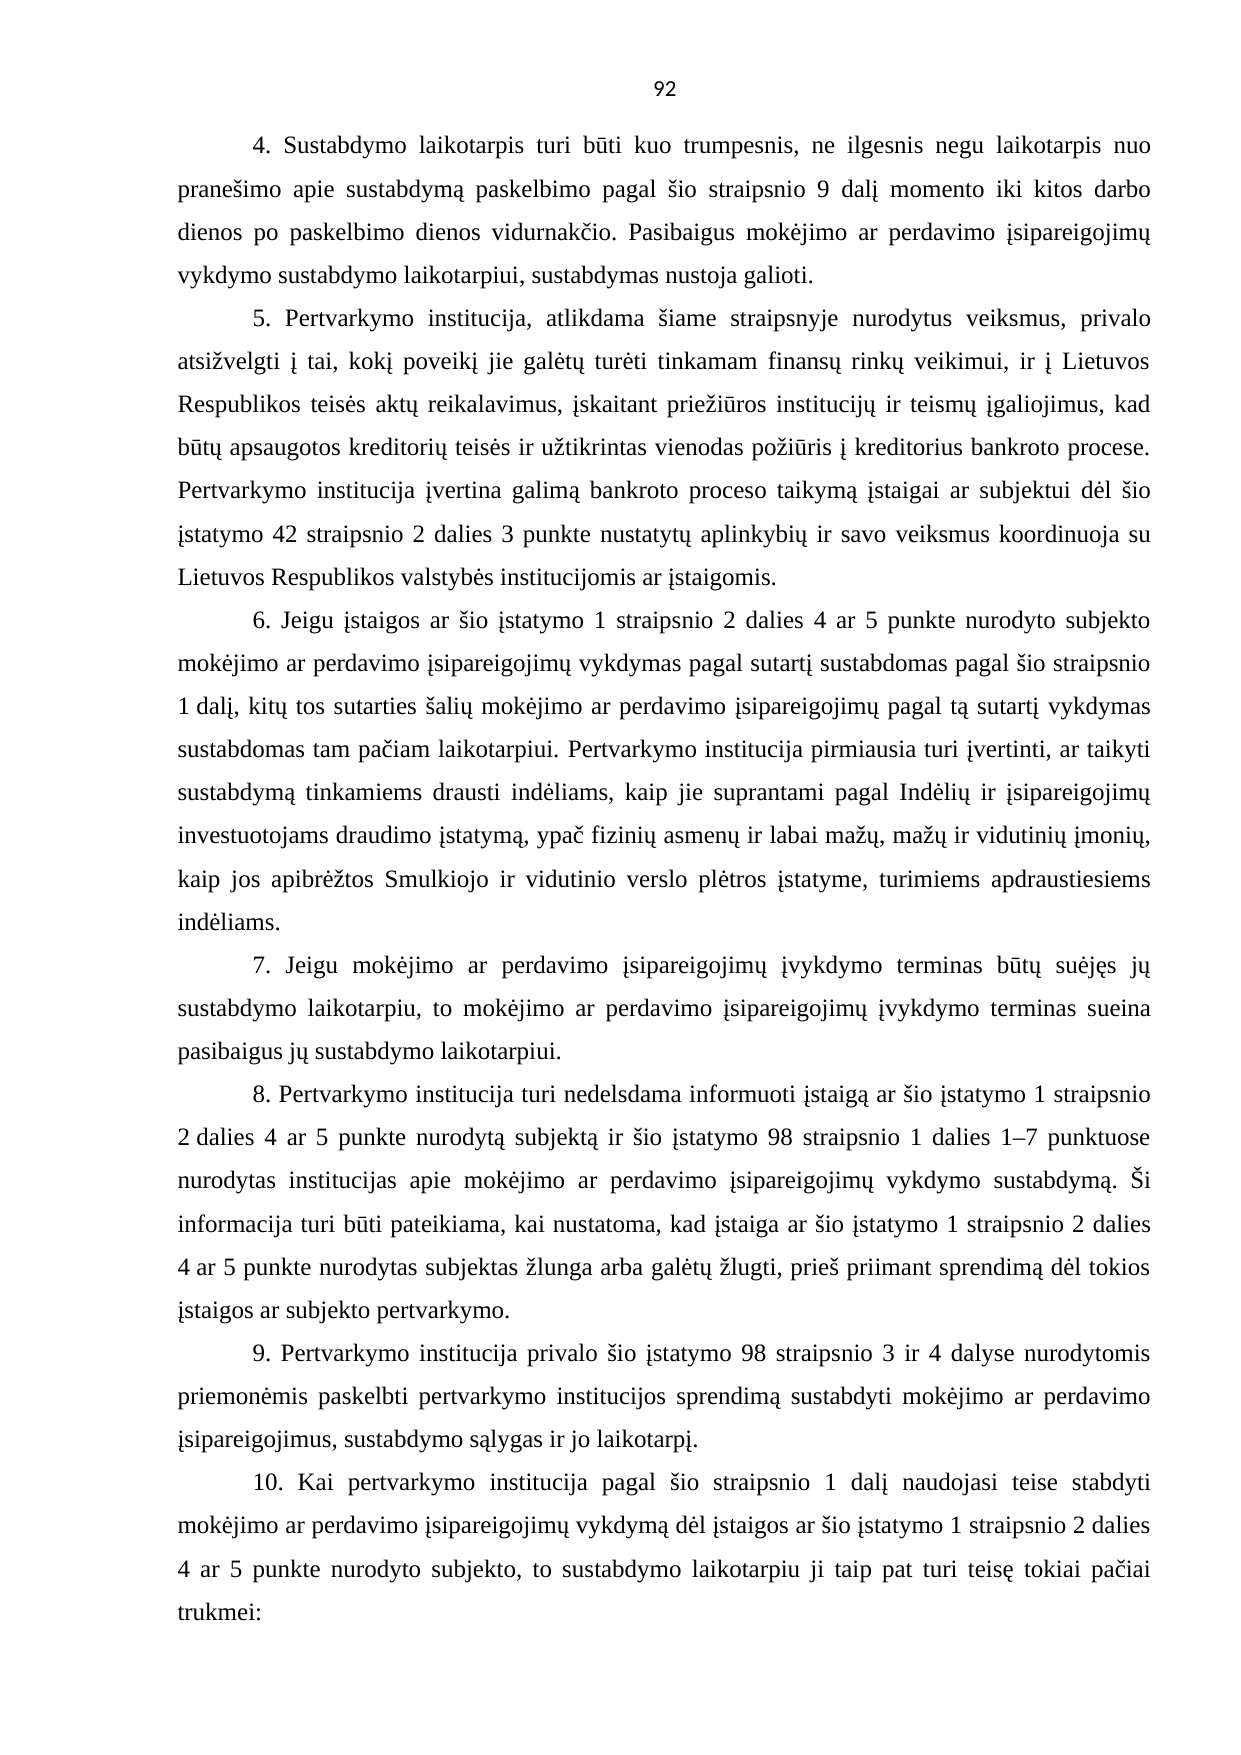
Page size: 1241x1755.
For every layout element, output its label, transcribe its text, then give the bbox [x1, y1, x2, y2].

text 4. Sustabdymo laikotarpis turi būti kuo trumpesnis, ne ilgesnis negu laikotarpis nuo pranešimo apie sustabdymą paskelbimo pagal šio straipsnio 9 dalį momento iki kitos darbo dienos po paskelbimo dienos vidurnakčio. Pasibaigus mokėjimo ar perdavimo įsipareigojimų vykdymo sustabdymo laikotarpiui, sustabdymas nustoja galioti. [177, 131, 1152, 289]
text 10. Kai pertvarkymo institucija pagal šio straipsnio 1 dalį naudojasi teise stabdyti mokėjimo ar perdavimo įsipareigojimų vykdymą dėl įstaigos ar šio įstatymo 1 straipsnio 2 dalies 4 ar 5 punkte nurodyto subjekto, to sustabdymo laikotarpiu ji taip pat turi teisę tokiai pačiai trukmei: [177, 1467, 1152, 1626]
text 7. Jeigu mokėjimo ar perdavimo įsipareigojimų įvykdymo terminas būtų suėjęs jų sustabdymo laikotarpiu, to mokėjimo ar perdavimo įsipareigojimų įvykdymo terminas sueina pasibaigus jų sustabdymo laikotarpiui. [177, 950, 1152, 1065]
text 9. Pertvarkymo institucija privalo šio įstatymo 98 straipsnio 3 ir 4 dalyse nurodytomis priemonėmis paskelbti pertvarkymo institucijos sprendimą sustabdyti mokėjimo ar perdavimo įsipareigojimus, sustabdymo sąlygas ir jo laikotarpį. [177, 1338, 1152, 1453]
text 8. Pertvarkymo institucija turi nedelsdama informuoti įstaigą ar šio įstatymo 1 straipsnio 2 dalies 4 ar 5 punkte nurodytą subjektą ir šio įstatymo 98 straipsnio 1 dalies 1‒7 punktuose nurodytas institucijas apie mokėjimo ar perdavimo įsipareigojimų vykdymo sustabdymą. Ši informacija turi būti pateikiama, kai nustatoma, kad įstaiga ar šio įstatymo 1 straipsnio 2 dalies 4 ar 5 punkte nurodytas subjektas žlunga arba galėtų žlugti, prieš priimant sprendimą dėl tokios įstaigos ar subjekto pertvarkymo. [177, 1079, 1152, 1324]
text 6. Jeigu įstaigos ar šio įstatymo 1 straipsnio 2 dalies 4 ar 5 punkte nurodyto subjekto mokėjimo ar perdavimo įsipareigojimų vykdymas pagal sutartį sustabdomas pagal šio straipsnio 1 dalį, kitų tos sutarties šalių mokėjimo ar perdavimo įsipareigojimų pagal tą sutartį vykdymas sustabdomas tam pačiam laikotarpiui. Pertvarkymo institucija pirmiausia turi įvertinti, ar taikyti sustabdymą tinkamiems drausti indėliams, kaip jie suprantami pagal Indėlių ir įsipareigojimų investuotojams draudimo įstatymą, ypač fizinių asmenų ir labai mažų, mažų ir vidutinių įmonių, kaip jos apibrėžtos Smulkiojo ir vidutinio verslo plėtros įstatyme, turimiems apdraustiesiems indėliams. [177, 605, 1152, 936]
text 5. Pertvarkymo institucija, atlikdama šiame straipsnyje nurodytus veiksmus, privalo atsižvelgti į tai, kokį poveikį jie galėtų turėti tinkamam finansų rinkų veikimui, ir į Lietuvos Respublikos teisės aktų reikalavimus, įskaitant priežiūros institucijų ir teismų įgaliojimus, kad būtų apsaugotos kreditorių teisės ir užtikrintas vienodas požiūris į kreditorius bankroto procese. Pertvarkymo institucija įvertina galimą bankroto proceso taikymą įstaigai ar subjektui dėl šio įstatymo 42 straipsnio 2 dalies 3 punkte nustatytų aplinkybių ir savo veiksmus koordinuoja su Lietuvos Respublikos valstybės institucijomis ar įstaigomis. [177, 303, 1152, 591]
